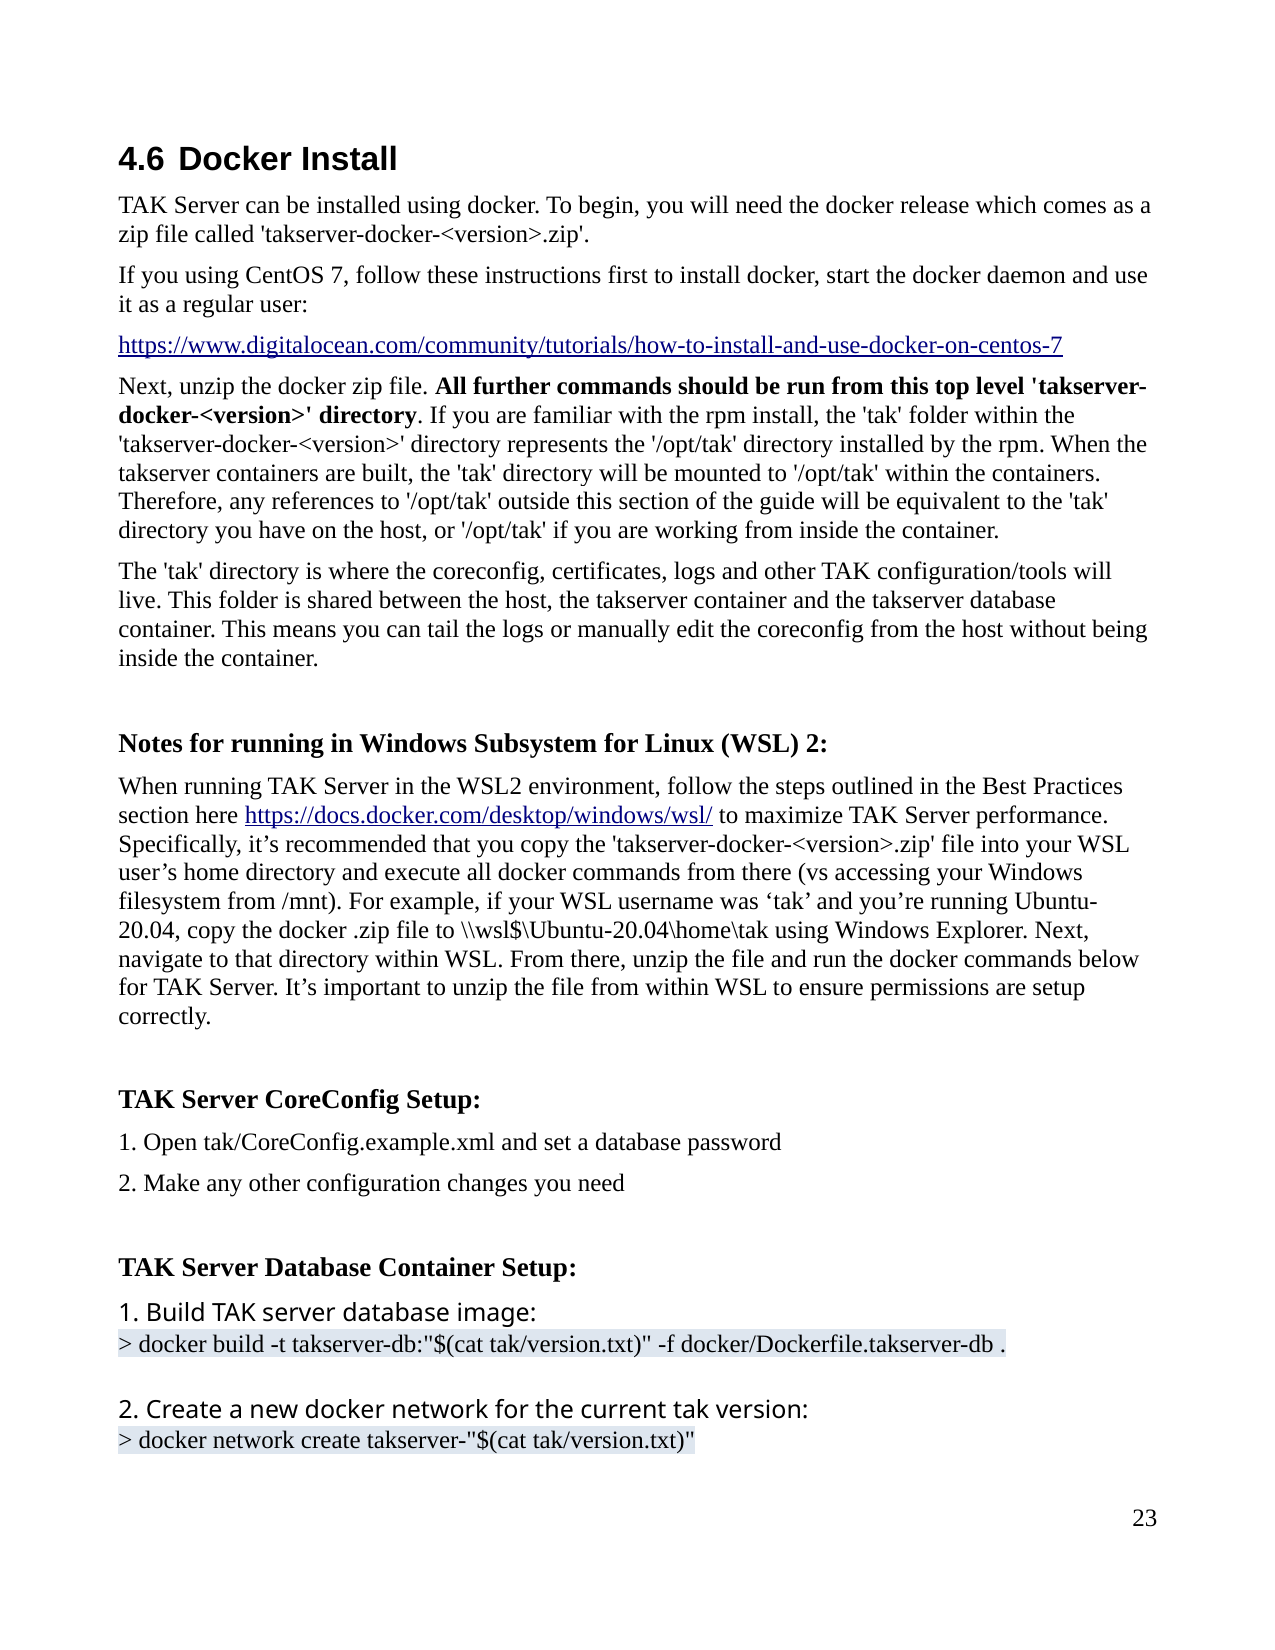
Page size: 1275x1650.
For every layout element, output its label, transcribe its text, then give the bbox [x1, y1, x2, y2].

text > docker build -t takserver-db:"$(cat tak/version.txt)" -f docker/Dockerfile.takserver-db . [118, 1329, 1157, 1357]
text > docker network create takserver-"$(cat tak/version.txt)" [118, 1426, 1157, 1454]
text When running TAK Server in the WSL2 environment, follow the steps outlined in the Best Practices section here https://docs.docker.com/desktop/windows/wsl/ to maximize TAK Server performance. Specifically, it’s recommended that you copy the 'takserver-docker-<version>.zip' file into your WSL user’s home directory and execute all docker commands from there (vs accessing your Windows filesystem from /mnt). For example, if your WSL username was ‘tak’ and you’re running Ubuntu-20.04, copy the docker .zip file to \\wsl$\Ubuntu-20.04\home\tak using Windows Explorer. Next, navigate to that directory within WSL. From there, unzip the file and run the docker commands below for TAK Server. It’s important to unzip the file from within WSL to ensure permissions are setup correctly. [118, 771, 1157, 1030]
subtitle Docker Install [118, 139, 1157, 178]
text Next, unzip the docker zip file. All further commands should be run from this top level 'takserver-docker-<version>' directory. If you are familiar with the rpm install, the 'tak' folder within the 'takserver-docker-<version>' directory represents the '/opt/tak' directory installed by the rpm. When the takserver containers are built, the 'tak' directory will be mounted to '/opt/tak' within the containers. Therefore, any references to '/opt/tak' outside this section of the guide will be equivalent to the 'tak' directory you have on the host, or '/opt/tak' if you are working from inside the container. [118, 371, 1157, 544]
text If you using CentOS 7, follow these instructions first to install docker, start the docker daemon and use it as a regular user: [118, 260, 1157, 318]
text 1. Build TAK server database image: [118, 1295, 1157, 1329]
text 1. Open tak/CoreConfig.example.xml and set a database password [118, 1127, 1157, 1156]
text 2. Make any other configuration changes you need [118, 1168, 1157, 1197]
text 2. Create a new docker network for the current tak version: [118, 1392, 1157, 1426]
text The 'tak' directory is where the coreconfig, certificates, logs and other TAK configuration/tools will live. This folder is shared between the host, the takserver container and the takserver database container. This means you can tail the logs or manually edit the coreconfig from the host without being inside the container. [118, 556, 1157, 671]
text TAK Server can be installed using docker. To begin, you will need the docker release which comes as a zip file called 'takserver-docker-<version>.zip'. [118, 190, 1157, 248]
text TAK Server Database Container Setup: [118, 1251, 1157, 1282]
text Notes for running in Windows Subsystem for Linux (WSL) 2: [118, 727, 1157, 759]
text TAK Server CoreConfig Setup: [118, 1084, 1157, 1115]
text https://www.digitalocean.com/community/tutorials/how-to-install-and-use-docker-on-centos-7 [118, 330, 1157, 359]
